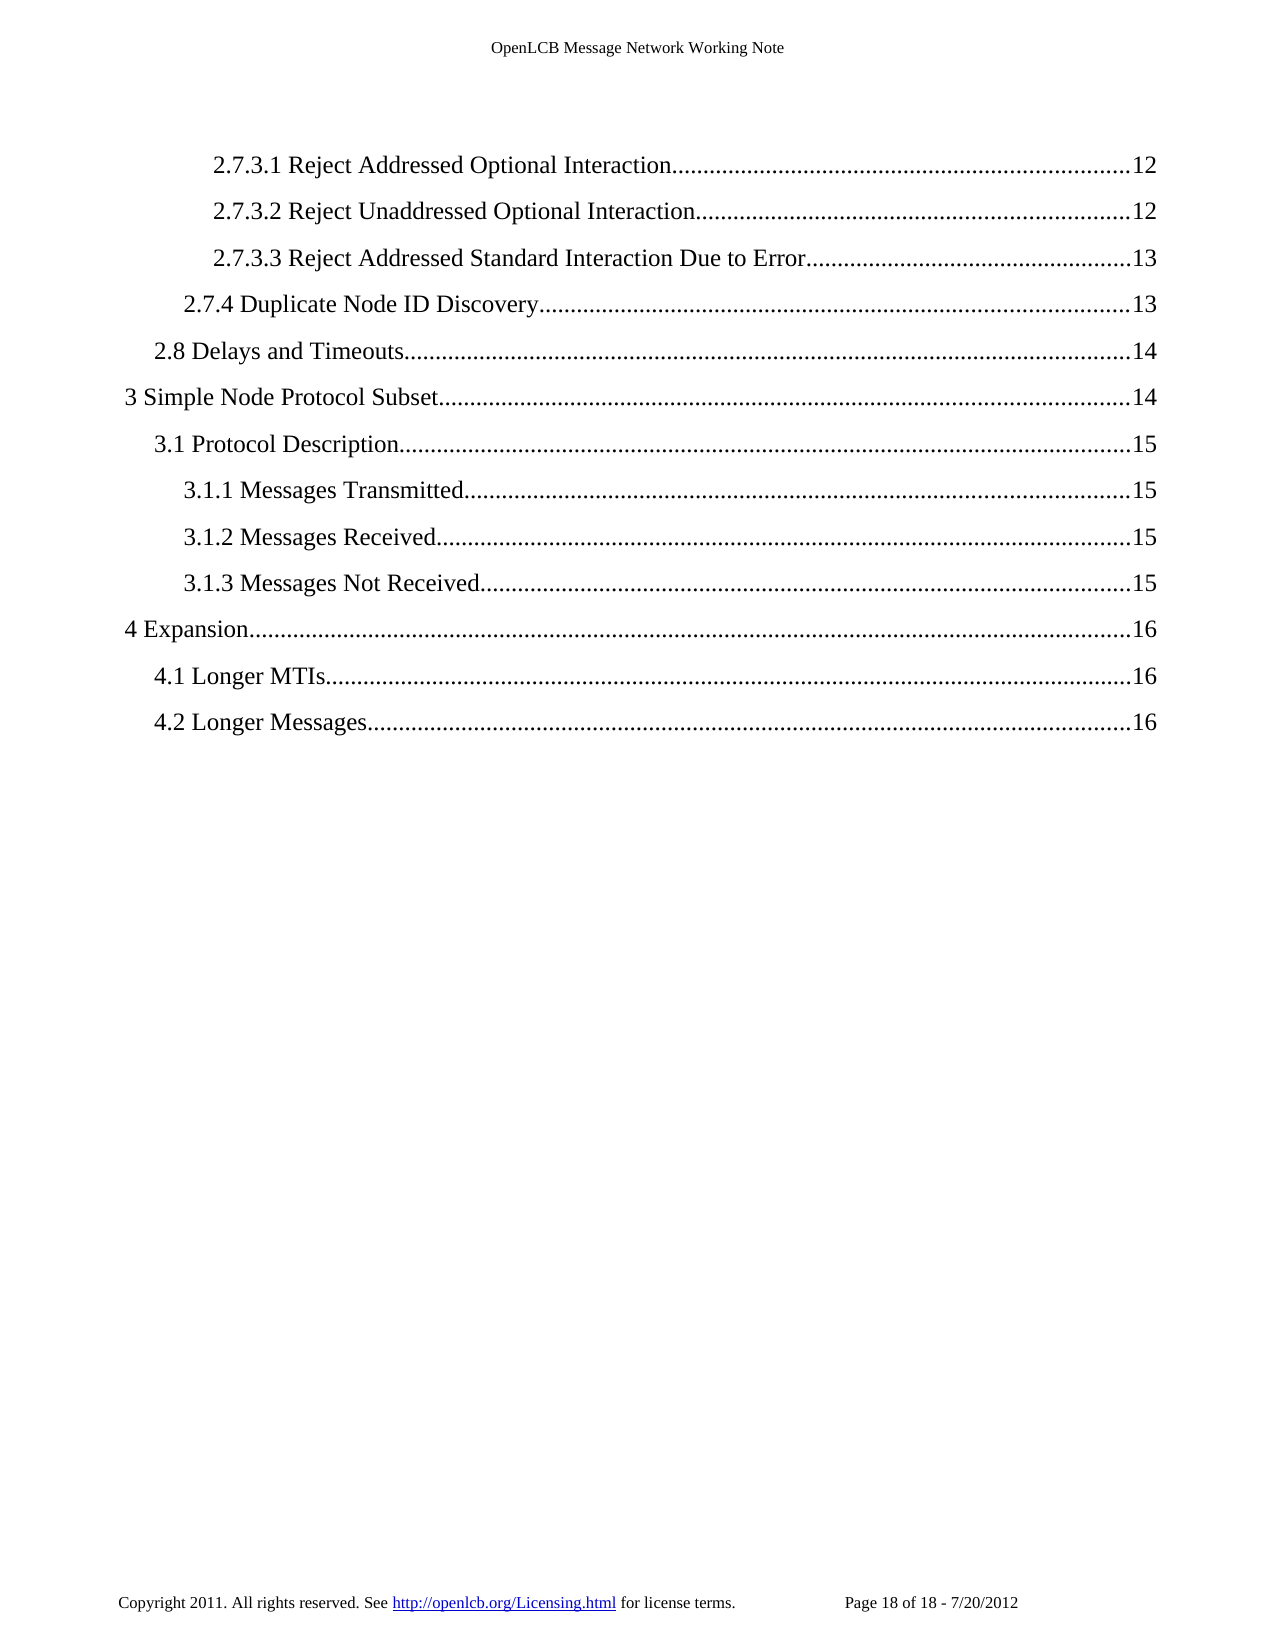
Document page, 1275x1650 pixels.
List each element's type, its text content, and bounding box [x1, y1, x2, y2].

text 3.1.2 Messages Received 15 [177, 522, 1157, 550]
text 2.7.3.3 Reject Addressed Standard Interaction Due to Error 13 [207, 243, 1157, 272]
text 2.7.4 Duplicate Node ID Discovery 13 [177, 289, 1157, 318]
text 4.1 Longer MTIs 16 [148, 661, 1157, 690]
text 2.7.3.2 Reject Unaddressed Optional Interaction 12 [207, 196, 1157, 225]
text 2.8 Delays and Timeouts 14 [148, 336, 1157, 364]
text 3.1.1 Messages Transmitted 15 [177, 475, 1157, 504]
text 3.1.3 Messages Not Received 15 [177, 568, 1157, 597]
text 4 Expansion 16 [118, 614, 1157, 643]
text 3 Simple Node Protocol Subset 14 [118, 382, 1157, 411]
text 4.2 Longer Messages 16 [148, 707, 1157, 736]
text 3.1 Protocol Description 15 [148, 429, 1157, 457]
text 2.7.3.1 Reject Addressed Optional Interaction 12 [207, 150, 1157, 179]
